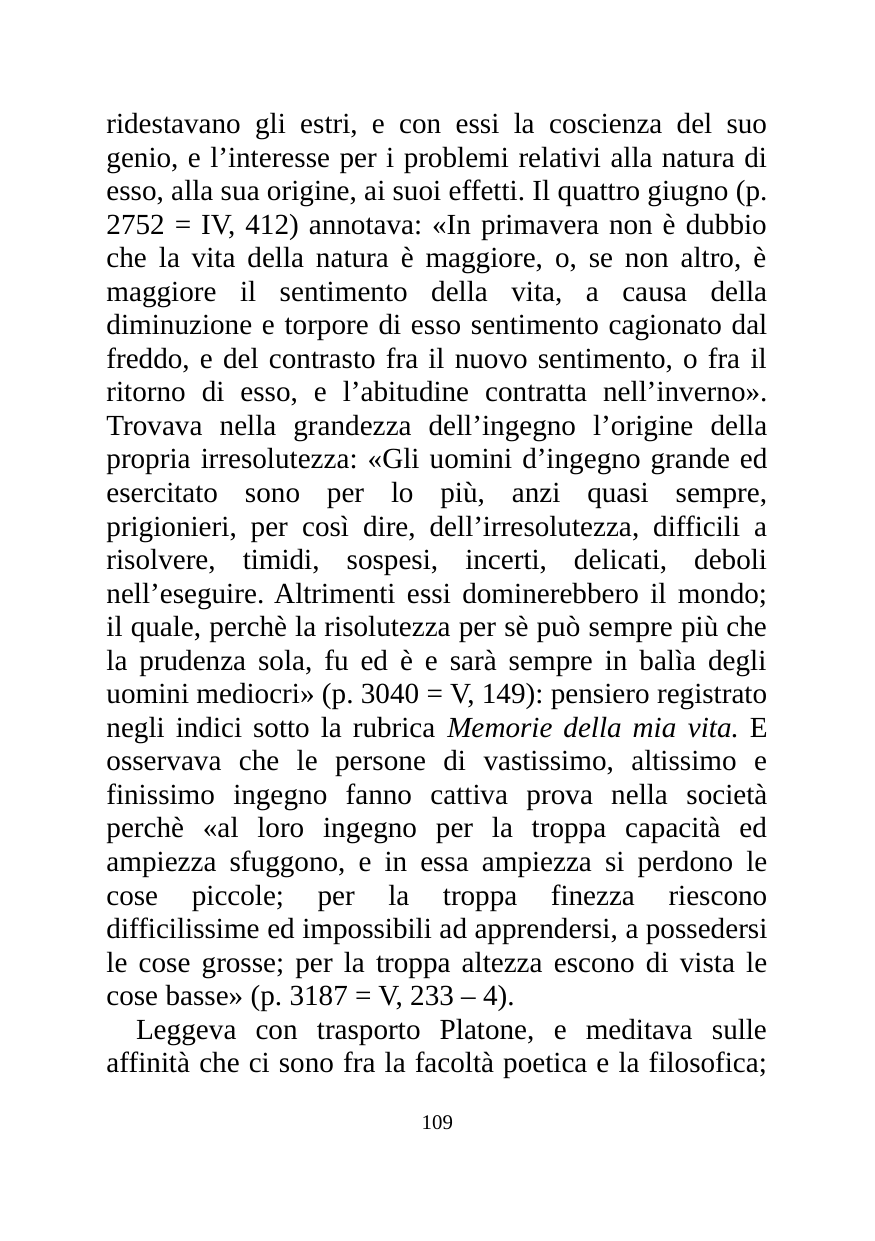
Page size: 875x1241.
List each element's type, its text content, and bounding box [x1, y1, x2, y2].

text ridestavano gli estri, e con essi la coscienza del suo genio, e l’interesse per i problemi relativi alla natura di esso, alla sua origine, ai suoi effetti. Il quattro giugno (p. 2752 = IV, 412) annotava: «In primavera non è dubbio che la vita della natura è maggiore, o, se non altro, è maggiore il sentimento della vita, a causa della diminuzione e torpore di esso sentimento cagionato dal freddo, e del contrasto fra il nuovo sentimento, o fra il ritorno di esso, e l’abitudine contratta nell’inverno». Trovava nella grandezza dell’ingegno l’origine della propria irresolutezza: «Gli uomini d’ingegno grande ed esercitato sono per lo più, anzi quasi sempre, prigionieri, per così dire, dell’irresolutezza, difficili a risolvere, timidi, sospesi, incerti, delicati, deboli nell’eseguire. Altrimenti essi dominerebbero il mondo; il quale, perchè la risolutezza per sè può sempre più che la prudenza sola, fu ed è e sarà sempre in balìa degli uomini mediocri» (p. 3040 = V, 149): pensiero registrato negli indici sotto la rubrica Memorie della mia vita. E osservava che le persone di vastissimo, altissimo e finissimo ingegno fanno cattiva prova nella società perchè «al loro ingegno per la troppa capacità ed ampiezza sfuggono, e in essa ampiezza si perdono le cose piccole; per la troppa finezza riescono difficilissime ed impossibili ad apprendersi, a possedersi le cose grosse; per la troppa altezza escono di vista le cose basse» (p. 3187 = V, 233 – 4). [106, 106, 768, 1012]
text Leggeva con trasporto Platone, e meditava sulle affinità che ci sono fra la facoltà poetica e la filosofica; [106, 1012, 768, 1079]
